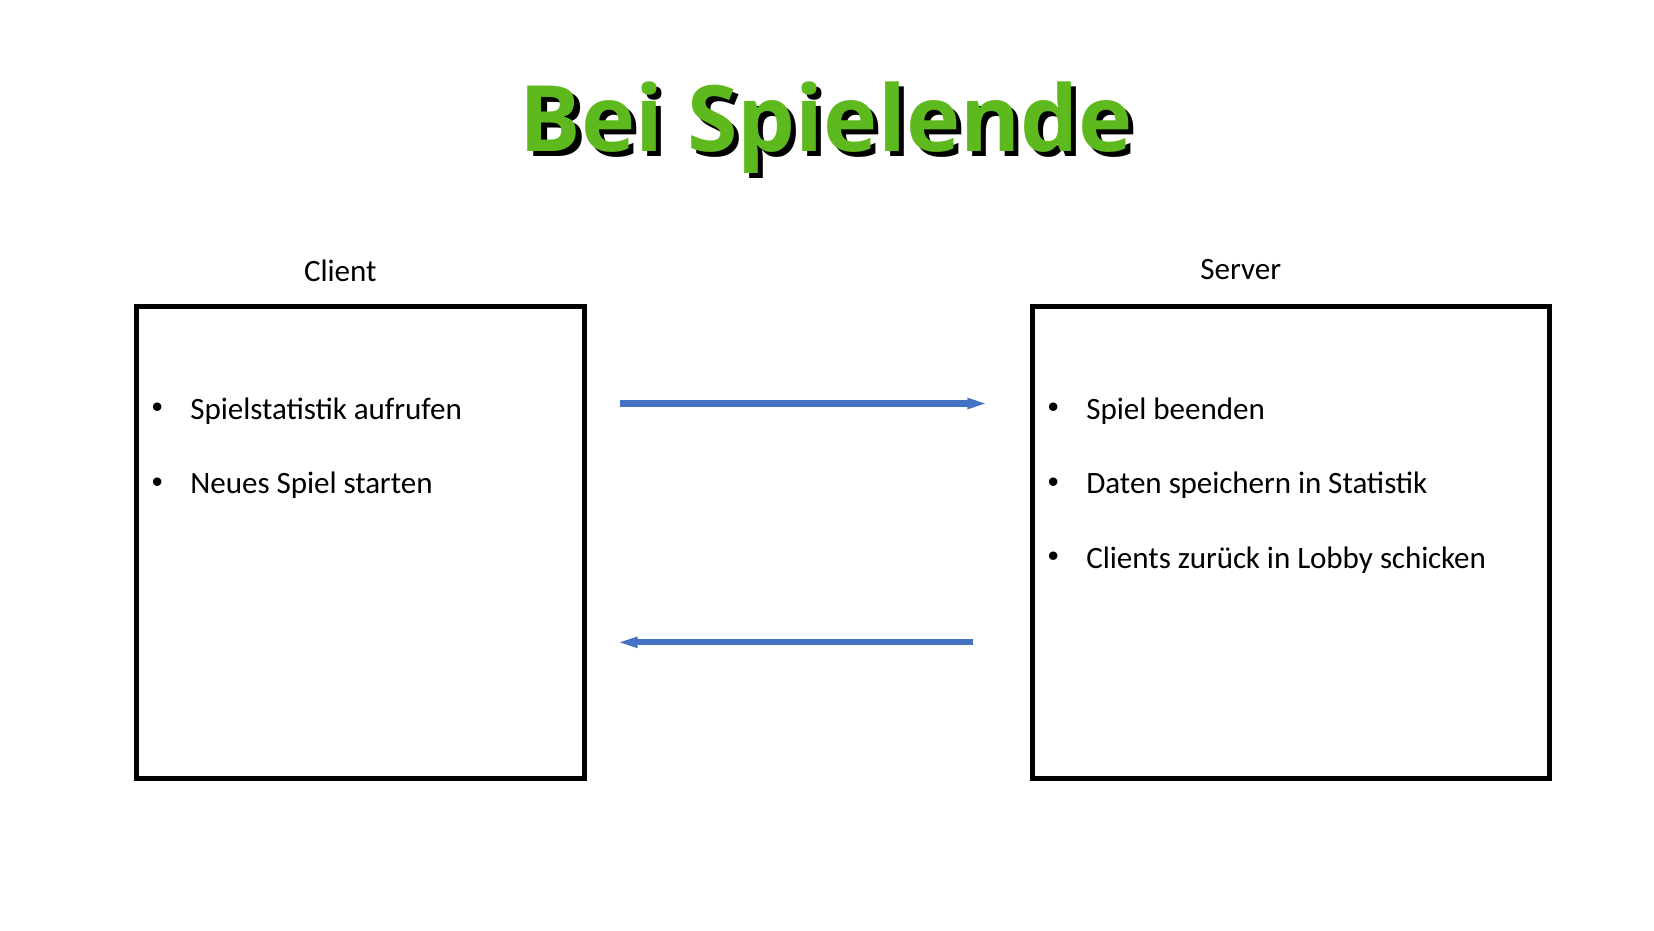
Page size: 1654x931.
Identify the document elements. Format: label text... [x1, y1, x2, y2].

title Bei Spielende [82, 37, 1571, 193]
text_box Spiel beenden Daten speichern in Statistik Clients zurück in Lobby schicken [1033, 306, 1549, 779]
text_box Spielstatistik aufrufen Neues Spiel starten [137, 306, 585, 779]
text_box Client [289, 242, 393, 296]
text_box Server [1185, 241, 1298, 294]
